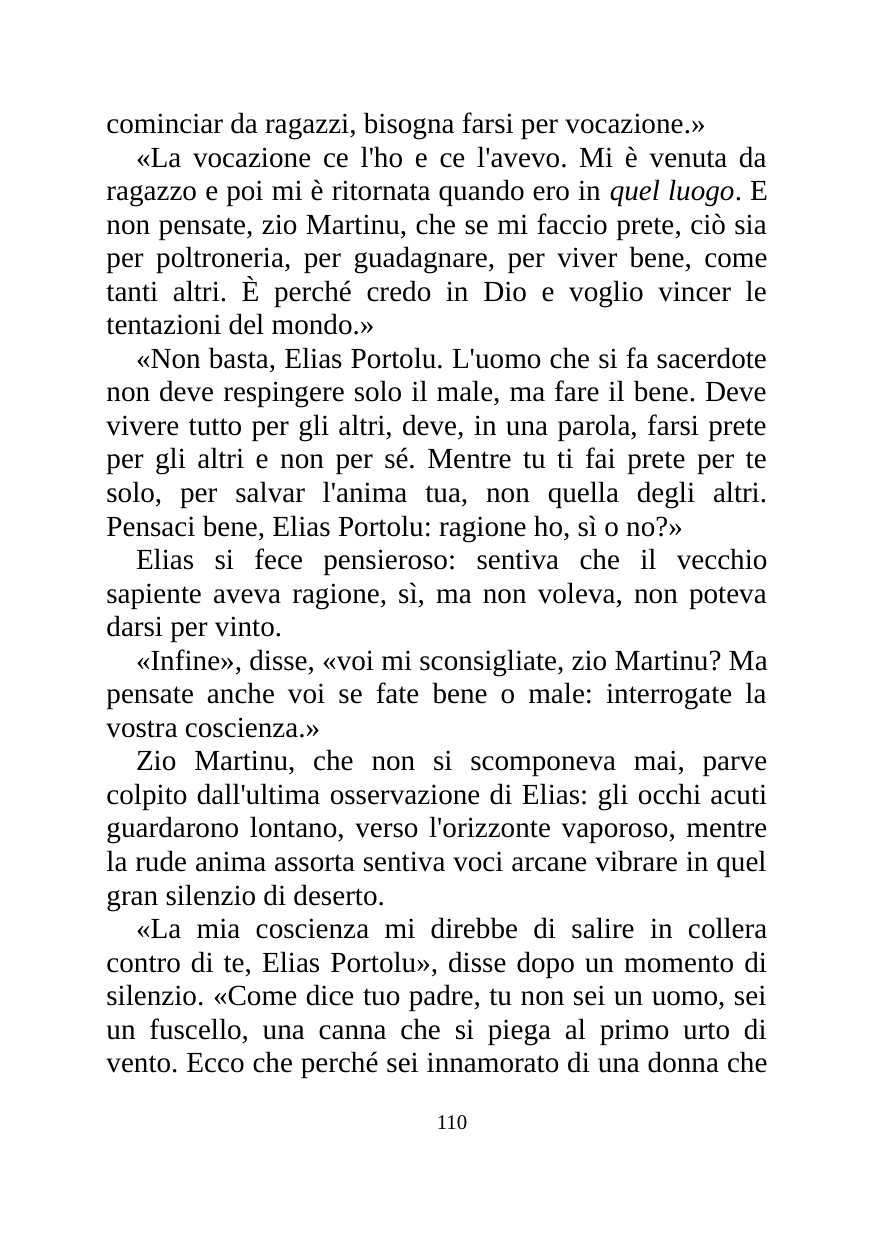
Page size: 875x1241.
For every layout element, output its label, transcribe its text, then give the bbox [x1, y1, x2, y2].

text «Non basta, Elias Portolu. L'uomo che si fa sacerdote non deve respingere solo il male, ma fare il bene. Deve vivere tutto per gli altri, deve, in una parola, farsi prete per gli altri e non per sé. Mentre tu ti fai prete per te solo, per salvar l'anima tua, non quella degli altri. Pensaci bene, Elias Portolu: ragione ho, sì o no?» [106, 341, 768, 542]
text Elias si fece pensieroso: sentiva che il vecchio sapiente aveva ragione, sì, ma non voleva, non poteva darsi per vinto. [106, 542, 768, 643]
text Zio Martinu, che non si scomponeva mai, parve colpito dall'ultima osservazione di Elias: gli occhi acuti guardarono lontano, verso l'orizzonte vaporoso, mentre la rude anima assorta sentiva voci arcane vibrare in quel gran silenzio di deserto. [106, 743, 768, 911]
text cominciar da ragazzi, bisogna farsi per vocazione.» [106, 106, 768, 140]
text «Infine», disse, «voi mi sconsigliate, zio Martinu? Ma pensate anche voi se fate bene o male: interrogate la vostra coscienza.» [106, 643, 768, 743]
text «La mia coscienza mi direbbe di salire in collera contro di te, Elias Portolu», disse dopo un momento di silenzio. «Come dice tuo padre, tu non sei un uomo, sei un fuscello, una canna che si piega al primo urto di vento. Ecco che perché sei innamorato di una donna che [106, 911, 768, 1079]
text «La vocazione ce l'ho e ce l'avevo. Mi è venuta da ragazzo e poi mi è ritornata quando ero in quel luogo. E non pensate, zio Martinu, che se mi faccio prete, ciò sia per poltroneria, per guadagnare, per viver bene, come tanti altri. È perché credo in Dio e voglio vincer le tentazioni del mondo.» [106, 140, 768, 341]
